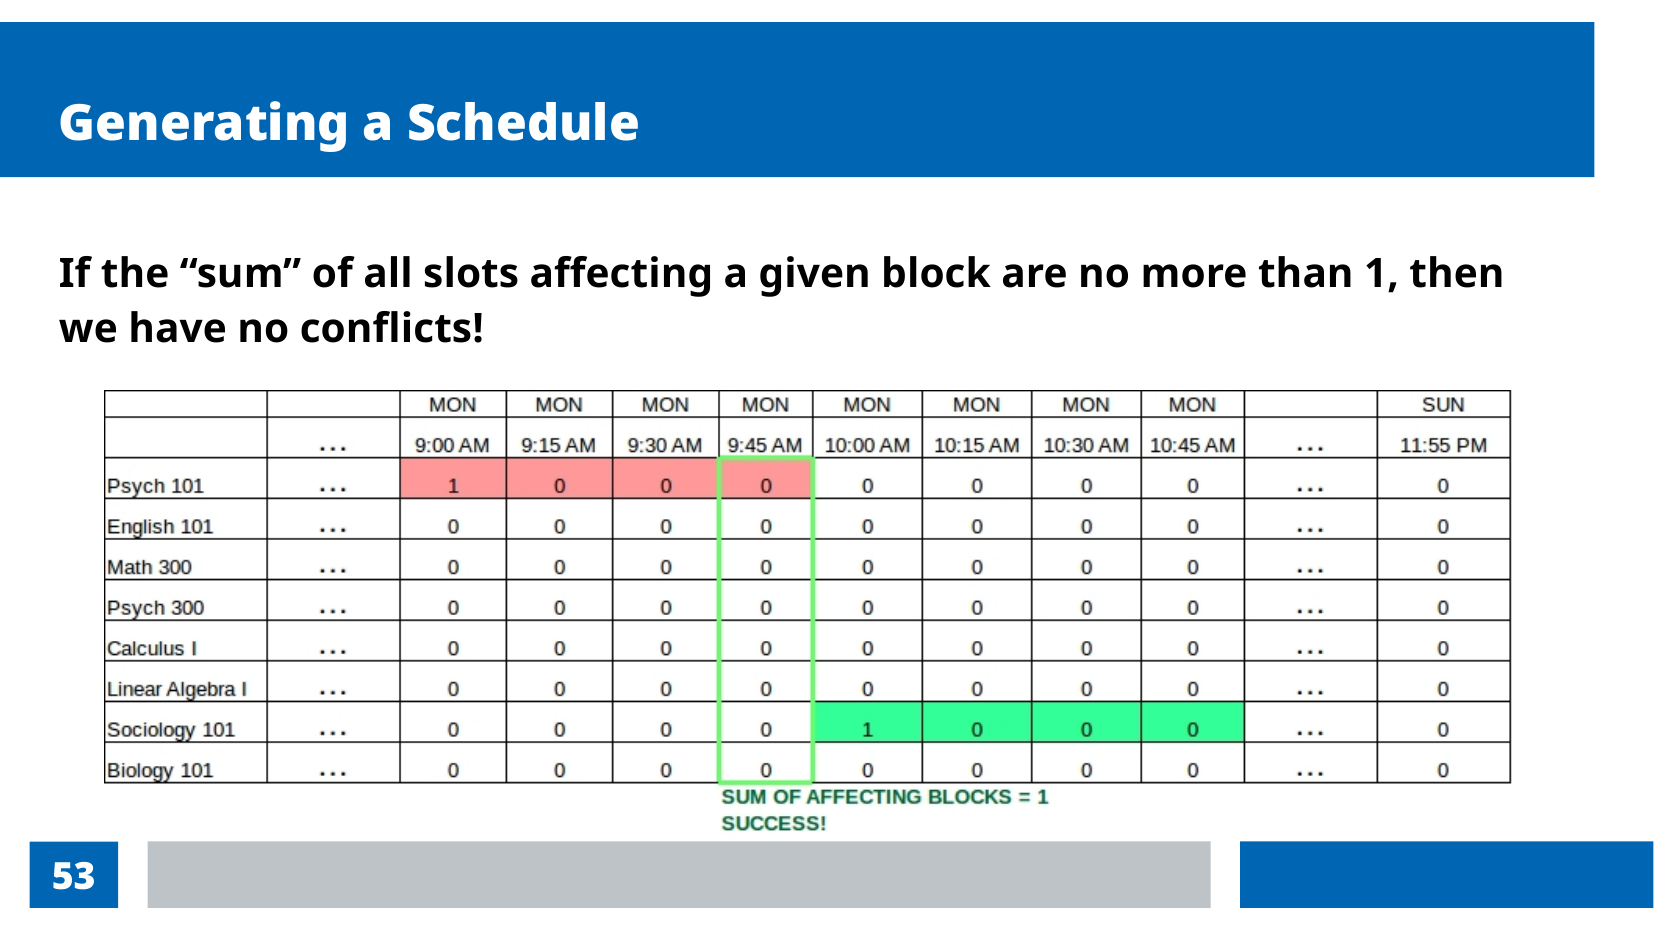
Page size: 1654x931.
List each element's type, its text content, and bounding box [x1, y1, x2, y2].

list If the “sum” of all slots affecting a given block are no more than 1, then we have no conflicts! [59, 243, 1565, 421]
title Generating a Schedule [59, 44, 1595, 156]
picture [104, 390, 1516, 841]
